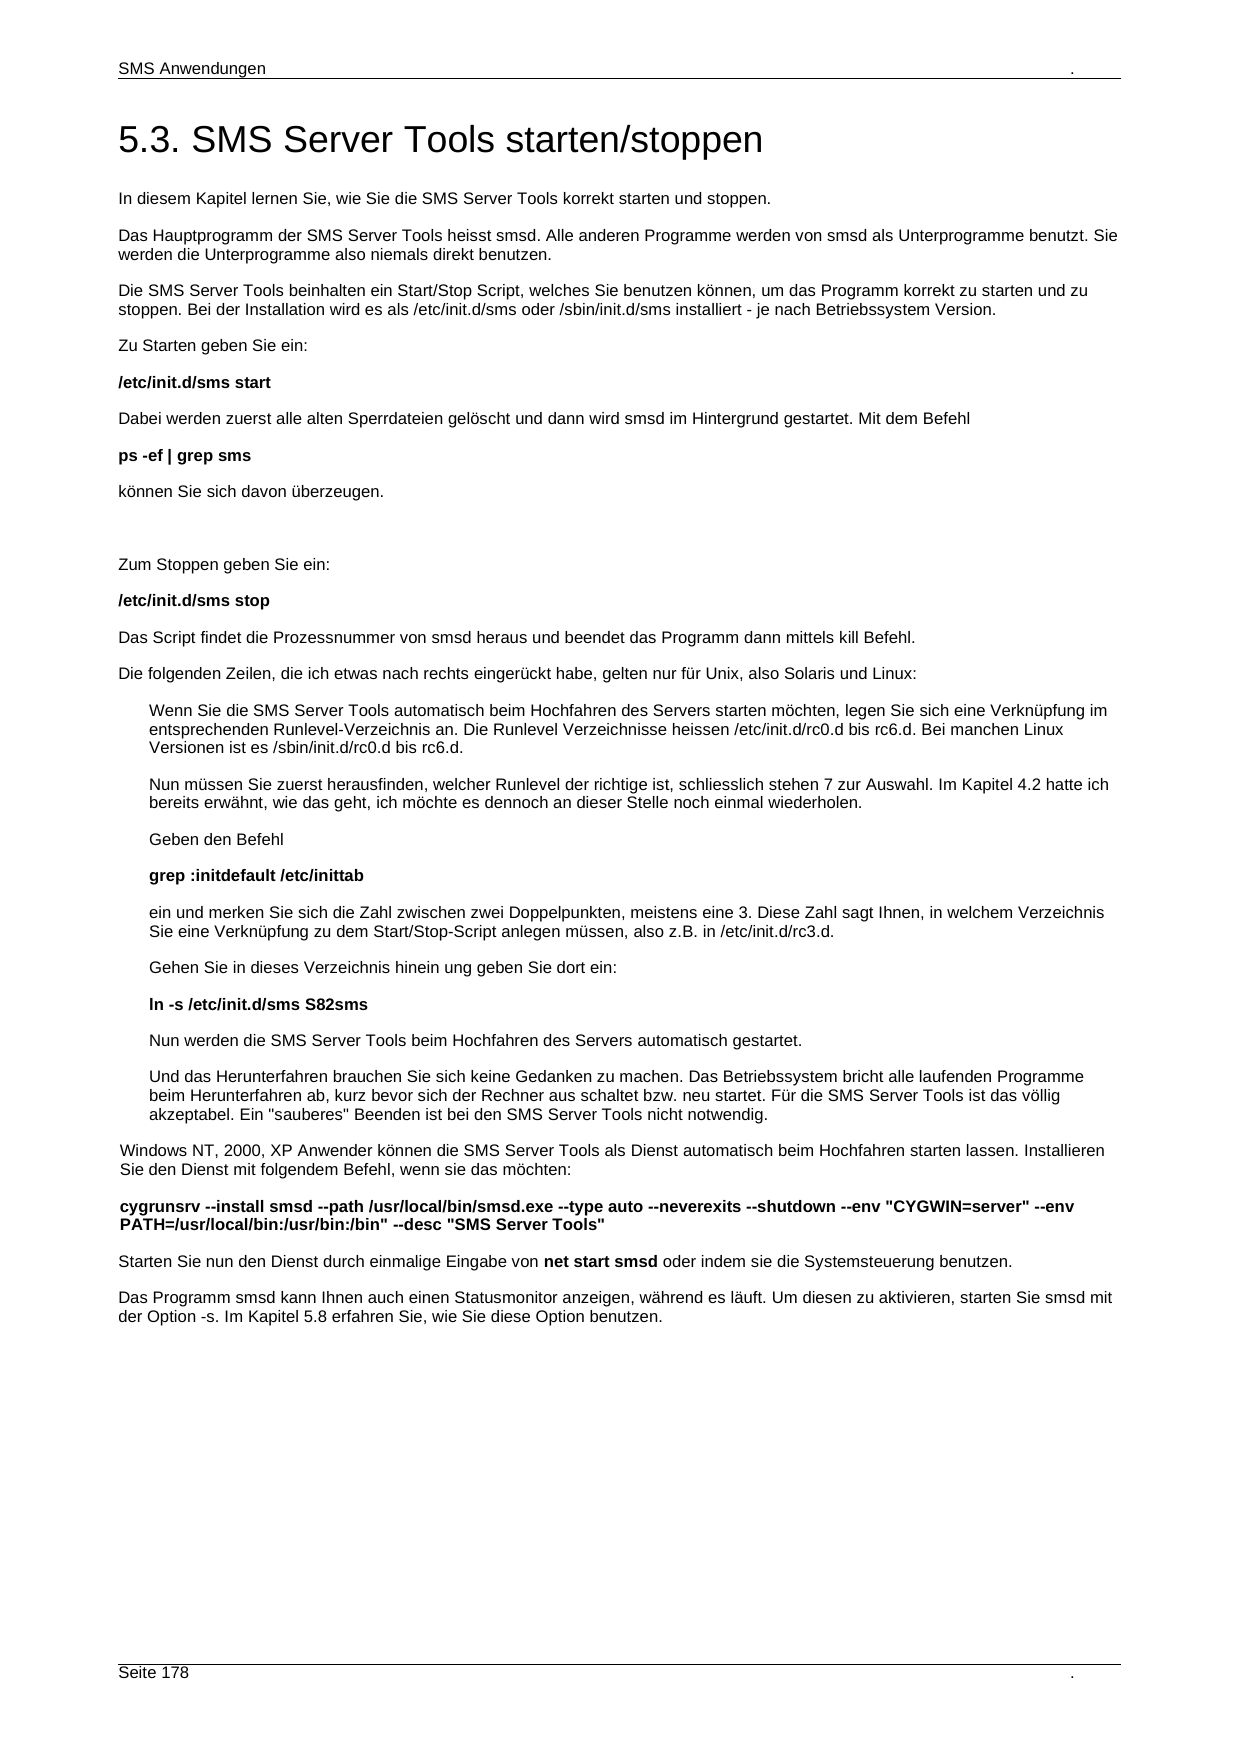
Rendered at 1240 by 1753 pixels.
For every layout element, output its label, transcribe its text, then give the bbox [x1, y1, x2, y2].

text Das Programm smsd kann Ihnen auch einen Statusmonitor anzeigen, während es läuft. Um diesen zu aktivieren, starten Sie smsd mit der Option -s. Im Kapitel 5.8 erfahren Sie, wie Sie diese Option benutzen. [118, 1288, 1121, 1326]
text /etc/init.d/sms start [118, 373, 1121, 392]
text ps -ef | grep sms [118, 446, 1121, 464]
text In diesem Kapitel lernen Sie, wie Sie die SMS Server Tools korrekt starten und stoppen. [118, 189, 1121, 208]
text können Sie sich davon überzeugen. [118, 482, 1121, 501]
text Zu Starten geben Sie ein: [118, 336, 1121, 355]
text Starten Sie nun den Dienst durch einmalige Eingabe von net start smsd oder indem sie die Systemsteuerung benutzen. [118, 1252, 1121, 1271]
text Nun müssen Sie zuerst herausfinden, welcher Runlevel der richtige ist, schliesslich stehen 7 zur Auswahl. Im Kapitel 4.2 hatte ich bereits erwähnt, wie das geht, ich möchte es dennoch an dieser Stelle noch einmal wiederholen. [149, 775, 1121, 812]
text Gehen Sie in dieses Verzeichnis hinein ung geben Sie dort ein: [149, 958, 1121, 977]
text Zum Stoppen geben Sie ein: [118, 555, 1121, 574]
text ein und merken Sie sich die Zahl zwischen zwei Doppelpunkten, meistens eine 3. Diese Zahl sagt Ihnen, in welchem Verzeichnis Sie eine Verknüpfung zu dem Start/Stop-Script anlegen müssen, also z.B. in /etc/init.d/rc3.d. [149, 903, 1121, 941]
text Und das Herunterfahren brauchen Sie sich keine Gedanken zu machen. Das Betriebssystem bricht alle laufenden Programme beim Herunterfahren ab, kurz bevor sich der Rechner aus schaltet bzw. neu startet. Für die SMS Server Tools ist das völlig akzeptabel. Ein "sauberes" Beenden ist bei den SMS Server Tools nicht notwendig. [149, 1068, 1121, 1124]
text Die SMS Server Tools beinhalten ein Start/Stop Script, welches Sie benutzen können, um das Programm korrekt zu starten und zu stoppen. Bei der Installation wird es als /etc/init.d/sms oder /sbin/init.d/sms installiert - je nach Betriebssystem Version. [118, 281, 1121, 319]
subtitle SMS Server Tools starten/stoppen [118, 118, 1121, 160]
text Das Script findet die Prozessnummer von smsd heraus und beendet das Programm dann mittels kill Befehl. [118, 628, 1121, 647]
text grep :initdefault /etc/inittab [149, 867, 1121, 885]
text ln -s /etc/init.d/sms S82sms [149, 995, 1121, 1013]
text Windows NT, 2000, XP Anwender können die SMS Server Tools als Dienst automatisch beim Hochfahren starten lassen. Installieren Sie den Dienst mit folgendem Befehl, wenn sie das möchten: [119, 1142, 1121, 1179]
text Dabei werden zuerst alle alten Sperrdateien gelöscht und dann wird smsd im Hintergrund gestartet. Mit dem Befehl [118, 409, 1121, 428]
text Geben den Befehl [149, 830, 1121, 849]
text Das Hauptprogramm der SMS Server Tools heisst smsd. Alle anderen Programme werden von smsd als Unterprogramme benutzt. Sie werden die Unterprogramme also niemals direkt benutzen. [118, 226, 1121, 263]
text /etc/init.d/sms stop [118, 592, 1121, 610]
text Wenn Sie die SMS Server Tools automatisch beim Hochfahren des Servers starten möchten, legen Sie sich eine Verknüpfung im entsprechenden Runlevel-Verzeichnis an. Die Runlevel Verzeichnisse heissen /etc/init.d/rc0.d bis rc6.d. Bei manchen Linux Versionen ist es /sbin/init.d/rc0.d bis rc6.d. [149, 701, 1121, 757]
text Die folgenden Zeilen, die ich etwas nach rechts eingerückt habe, gelten nur für Unix, also Solaris und Linux: [118, 664, 1121, 683]
text cygrunsrv --install smsd --path /usr/local/bin/smsd.exe --type auto --neverexits --shutdown --env "CYGWIN=server" --env PATH=/usr/local/bin:/usr/bin:/bin" --desc "SMS Server Tools" [119, 1197, 1121, 1234]
text Nun werden die SMS Server Tools beim Hochfahren des Servers automatisch gestartet. [149, 1031, 1121, 1050]
